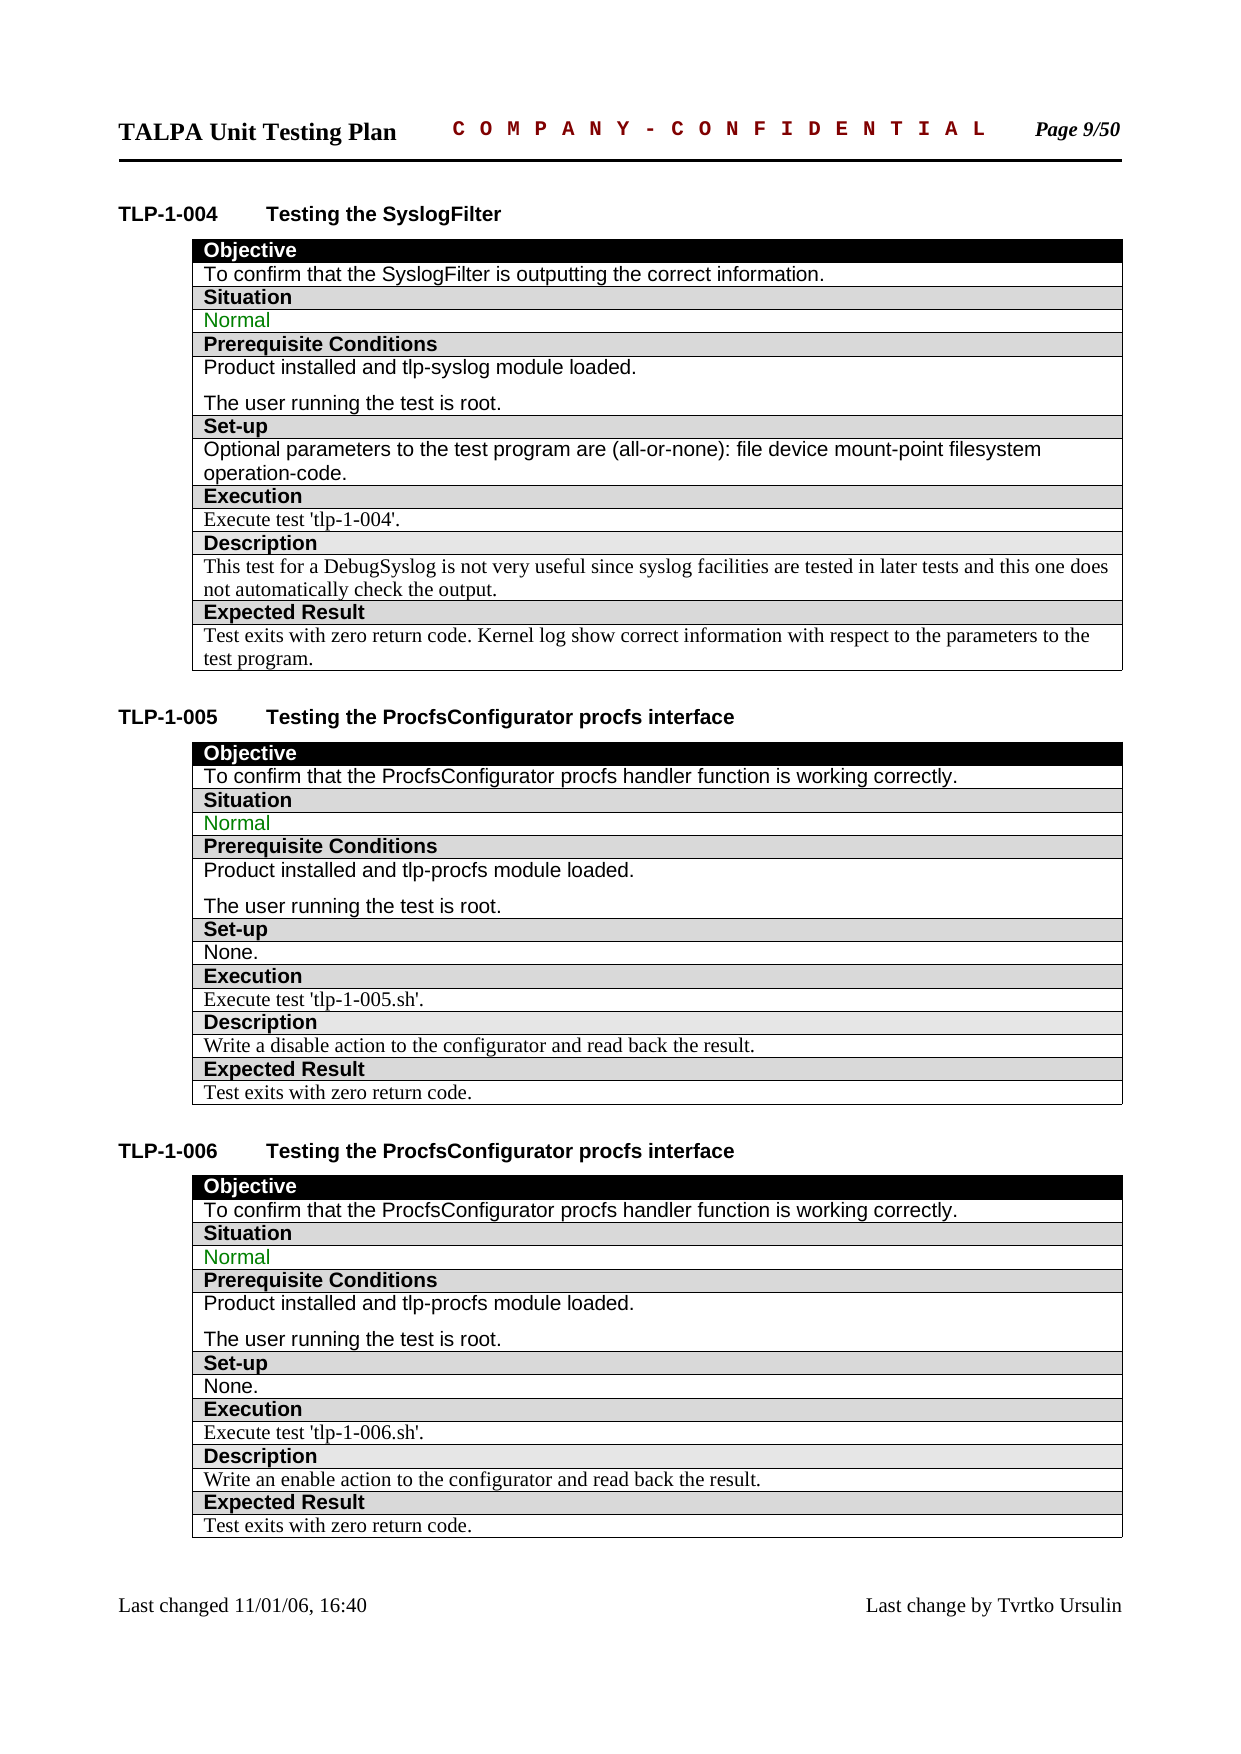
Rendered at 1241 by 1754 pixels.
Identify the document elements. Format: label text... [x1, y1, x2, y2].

table_cell Execute test 'tlp-1-006.sh'. [193, 1422, 1122, 1444]
text TLP-1-004 Testing the SyslogFilter [118, 203, 1122, 226]
table_cell Test exits with zero return code. Kernel log show correct information with respect to the parameters to the test program. [193, 625, 1122, 670]
table_cell Execute test 'tlp-1-005.sh'. [193, 989, 1122, 1011]
table_cell Expected Result [193, 1058, 1122, 1080]
text TLP-1-005 Testing the ProcfsConfigurator procfs interface [118, 706, 1122, 729]
table_cell Execution [193, 965, 1122, 988]
table_header Objective [193, 240, 1122, 262]
table_cell Optional parameters to the test program are (all-or-none): file device mount-point filesystem operation-code. [193, 439, 1122, 485]
table_cell Write a disable action to the configurator and read back the result. [193, 1035, 1122, 1057]
table_cell This test for a DebugSyslog is not very useful since syslog facilities are tested in later tests and this one does not automatically check the output. [193, 555, 1122, 600]
table_cell Execution [193, 1399, 1122, 1421]
table_cell Test exits with zero return code. [193, 1081, 1122, 1104]
table_cell To confirm that the ProcfsConfigurator procfs handler function is working correctly. [193, 766, 1122, 788]
table_cell Test exits with zero return code. [193, 1515, 1122, 1537]
table_cell Product installed and tlp-procfs module loaded. The user running the test is root. [193, 1293, 1122, 1351]
table_cell To confirm that the SyslogFilter is outputting the correct information. [193, 263, 1122, 286]
table_cell None. [193, 942, 1122, 964]
table_cell Normal [193, 813, 1122, 835]
table_header Objective [193, 1176, 1122, 1199]
table_cell Set-up [193, 919, 1122, 941]
table_cell Description [193, 532, 1122, 554]
text TLP-1-006 Testing the ProcfsConfigurator procfs interface [118, 1139, 1122, 1163]
table_cell None. [193, 1375, 1122, 1398]
table_cell Execution [193, 486, 1122, 508]
table_cell Normal [193, 310, 1122, 332]
table_cell Situation [193, 287, 1122, 309]
table_cell Prerequisite Conditions [193, 333, 1122, 356]
table_cell Write an enable action to the configurator and read back the result. [193, 1469, 1122, 1491]
table_cell Normal [193, 1246, 1122, 1269]
table_cell Prerequisite Conditions [193, 1270, 1122, 1292]
table_cell Expected Result [193, 1492, 1122, 1514]
table_cell Situation [193, 789, 1122, 812]
table_cell Expected Result [193, 601, 1122, 624]
table_cell Situation [193, 1223, 1122, 1245]
table_cell Set-up [193, 1352, 1122, 1374]
table_cell To confirm that the ProcfsConfigurator procfs handler function is working correctly. [193, 1200, 1122, 1222]
table_cell Set-up [193, 416, 1122, 438]
table_cell Execute test 'tlp-1-004'. [193, 509, 1122, 531]
table_cell Description [193, 1012, 1122, 1034]
table_cell Description [193, 1445, 1122, 1468]
table_cell Product installed and tlp-syslog module loaded. The user running the test is root. [193, 357, 1122, 415]
table_cell Prerequisite Conditions [193, 836, 1122, 858]
table_header Objective [193, 743, 1122, 765]
table_cell Product installed and tlp-procfs module loaded. The user running the test is root. [193, 859, 1122, 918]
